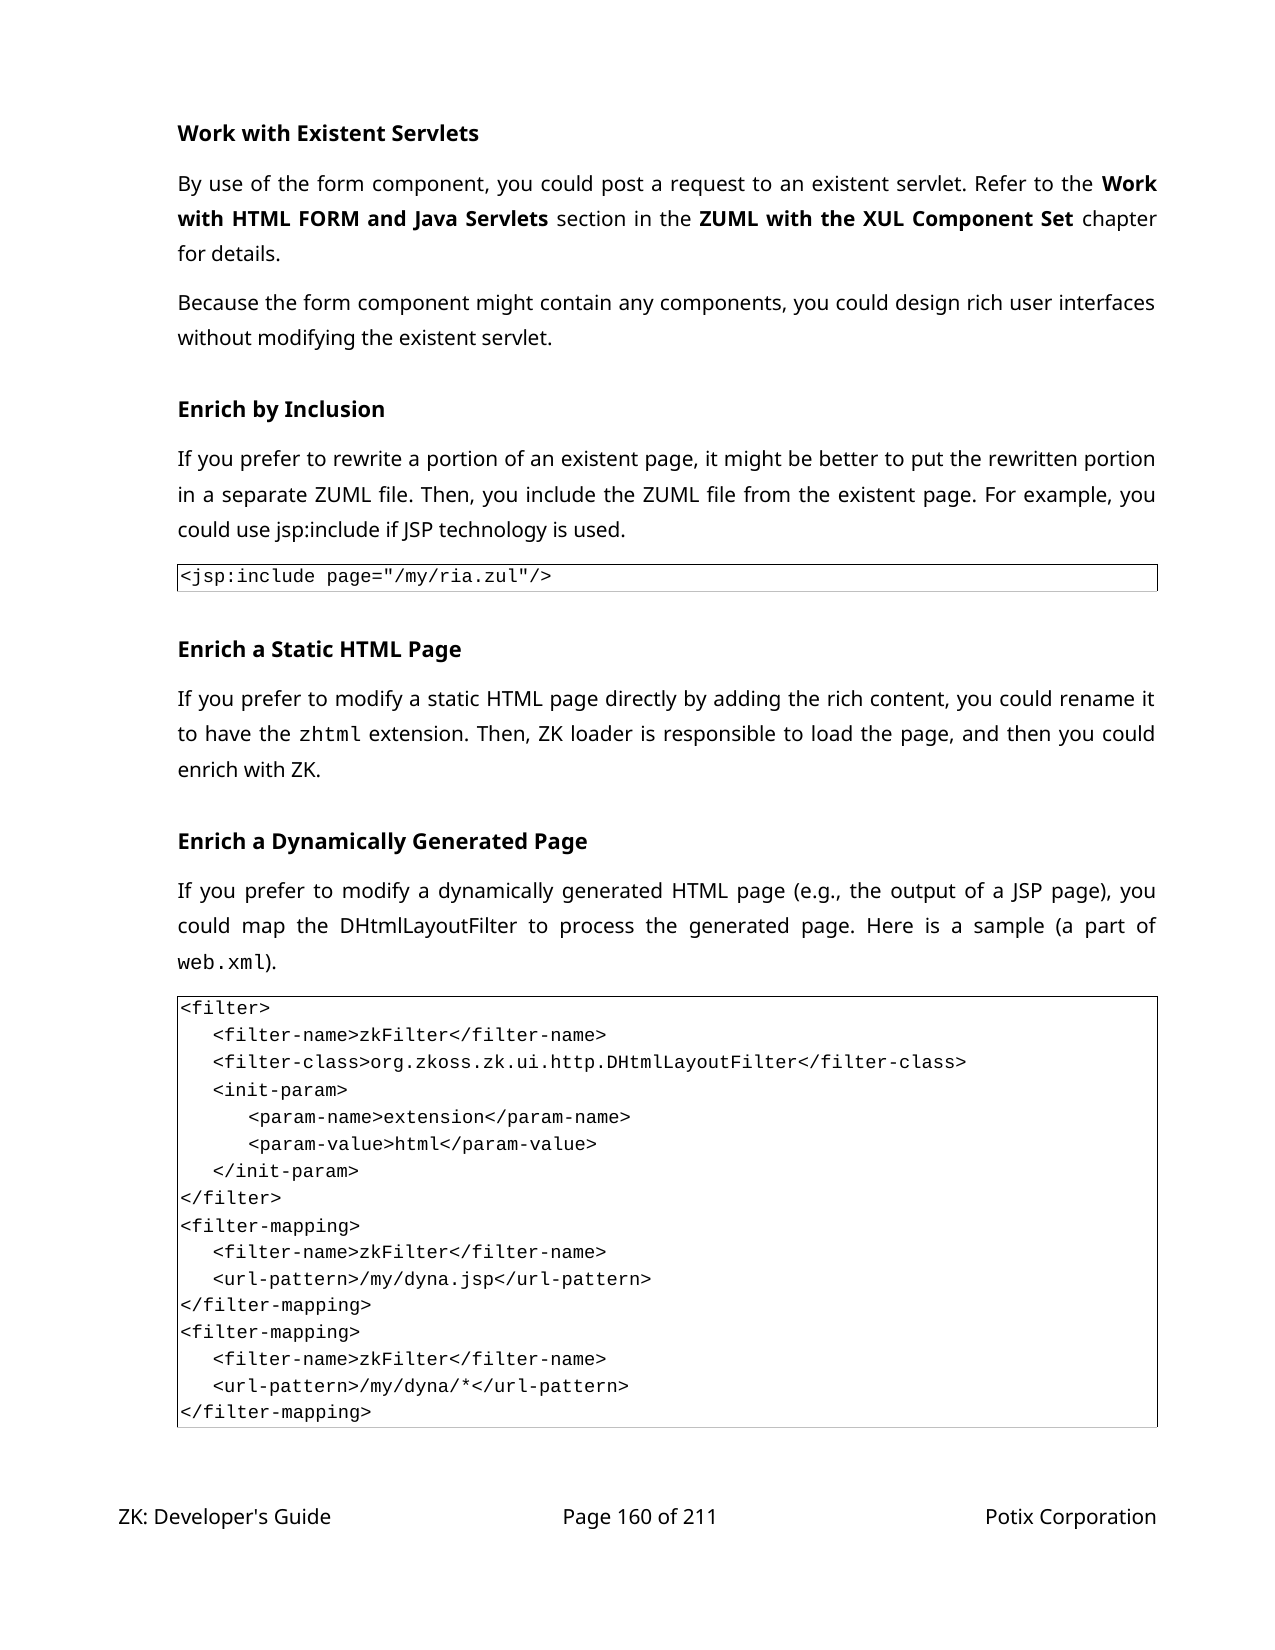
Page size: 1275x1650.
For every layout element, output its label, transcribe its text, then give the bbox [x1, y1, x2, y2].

text <filter-name>zkFilter</filter-name> [178, 1023, 1157, 1047]
text <param-name>extension</param-name> [178, 1105, 1157, 1129]
text <filter-mapping> <filter-name>zkFilter</filter-name> <url-pattern>/my/dyna/*</url-pattern> </filter-mapping> [178, 1320, 1157, 1427]
text </filter> [178, 1186, 1157, 1211]
text If you prefer to modify a static HTML page directly by adding the rich content, you could rename it to have the zhtml extension. Then, ZK loader is responsible to load the page, and then you could enrich with ZK. [177, 684, 1157, 783]
text <filter-class>org.zkoss.zk.ui.http.DHtmlLayoutFilter</filter-class> [178, 1050, 1157, 1074]
subtitle Enrich a Dynamically Generated Page [177, 826, 1157, 856]
text <init-param> [178, 1077, 1157, 1102]
text <param-value>html</param-value> [178, 1132, 1157, 1156]
text If you prefer to modify a dynamically generated HTML page (e.g., the output of a JSP page), you could map the DHtmlLayoutFilter to process the generated page. Here is a sample (a part of web.xml). [177, 876, 1157, 975]
text If you prefer to rewrite a portion of an existent page, it might be better to put the rewritten portion in a separate ZUML file. Then, you include the ZUML file from the existent page. For example, you could use jsp:include if JSP technology is used. [177, 444, 1157, 543]
subtitle Work with Existent Servlets [177, 118, 1157, 148]
text Because the form component might contain any components, you could design rich user interfaces without modifying the existent servlet. [177, 288, 1157, 351]
text <jsp:include page="/my/ria.zul"/> [178, 565, 1157, 591]
text <filter-mapping> <filter-name>zkFilter</filter-name> <url-pattern>/my/dyna.jsp</url-pattern> </filter-mapping> [178, 1213, 1157, 1317]
subtitle Enrich by Inclusion [177, 394, 1157, 424]
text <filter> [178, 997, 1157, 1020]
subtitle Enrich a Static HTML Page [177, 634, 1157, 664]
text </init-param> [178, 1159, 1157, 1183]
text By use of the form component, you could post a request to an existent servlet. Refer to the Work with HTML FORM and Java Servlets section in the ZUML with the XUL Component Set chapter for details. [177, 169, 1157, 267]
